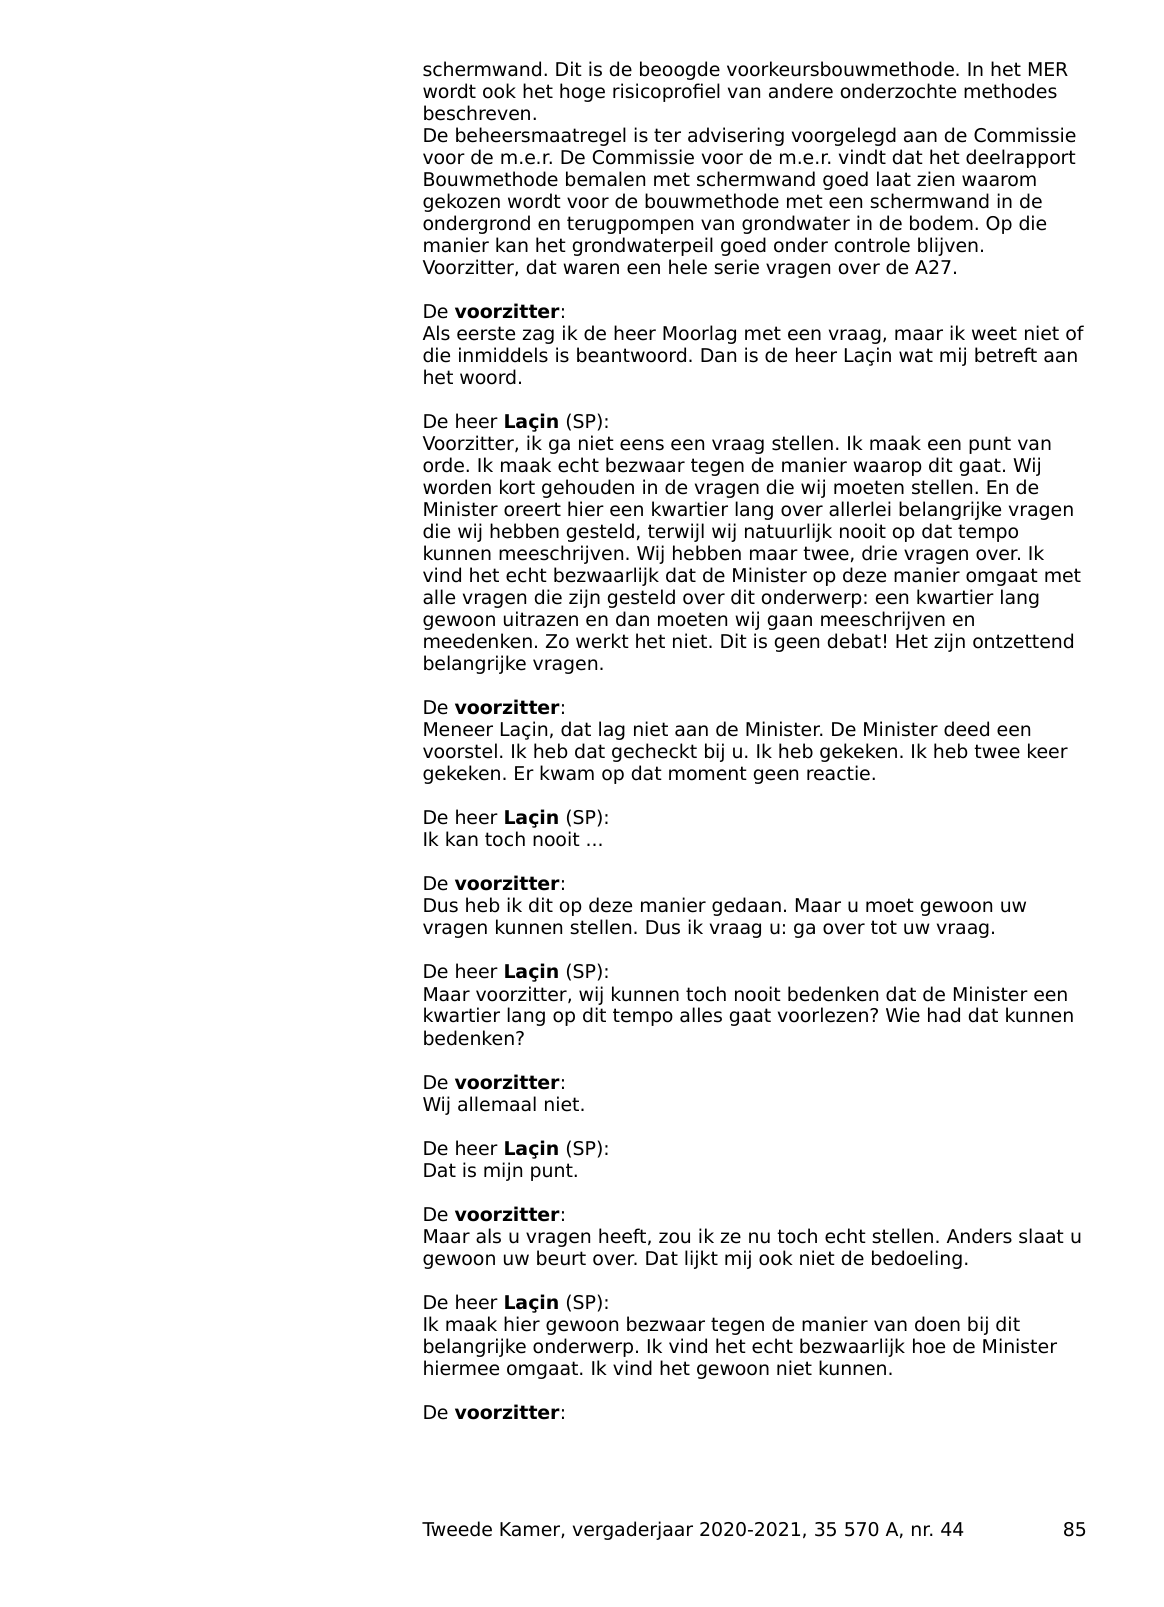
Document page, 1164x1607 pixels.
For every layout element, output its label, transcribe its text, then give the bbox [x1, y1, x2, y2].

text De voorzitter: [422, 1072, 1087, 1093]
text Voorzitter, ik ga niet eens een vraag stellen. Ik maak een punt van orde. Ik maak echt bezwaar tegen de manier waarop dit gaat. Wij worden kort gehouden in de vragen die wij moeten stellen. En de Minister oreert hier een kwartier lang over allerlei belangrijke vragen die wij hebben gesteld, terwijl wij natuurlijk nooit op dat tempo kunnen meeschrijven. Wij hebben maar twee, drie vragen over. Ik vind het echt bezwaarlijk dat de Minister op deze manier omgaat met alle vragen die zijn gesteld over dit onderwerp: een kwartier lang gewoon uitrazen en dan moeten wij gaan meeschrijven en meedenken. Zo werkt het niet. Dit is geen debat! Het zijn ontzettend belangrijke vragen. [422, 433, 1087, 675]
text De voorzitter: [422, 1204, 1087, 1226]
text Ik kan toch nooit ... [422, 829, 1087, 851]
text schermwand. Dit is de beoogde voorkeursbouwmethode. In het MER wordt ook het hoge risicoprofiel van andere onderzochte methodes beschreven. [422, 59, 1087, 125]
text Maar voorzitter, wij kunnen toch nooit bedenken dat de Minister een kwartier lang op dit tempo alles gaat voorlezen? Wie had dat kunnen bedenken? [422, 983, 1087, 1049]
text Als eerste zag ik de heer Moorlag met een vraag, maar ik weet niet of die inmiddels is beantwoord. Dan is de heer Laçin wat mij betreft aan het woord. [422, 323, 1087, 389]
text De heer Laçin (SP): [422, 961, 1087, 983]
text De voorzitter: [422, 697, 1087, 719]
text Maar als u vragen heeft, zou ik ze nu toch echt stellen. Anders slaat u gewoon uw beurt over. Dat lijkt mij ook niet de bedoeling. [422, 1226, 1087, 1270]
text Voorzitter, dat waren een hele serie vragen over de A27. [422, 257, 1087, 279]
text De heer Laçin (SP): [422, 1138, 1087, 1160]
text De voorzitter: [422, 873, 1087, 895]
text Meneer Laçin, dat lag niet aan de Minister. De Minister deed een voorstel. Ik heb dat gecheckt bij u. Ik heb gekeken. Ik heb twee keer gekeken. Er kwam op dat moment geen reactie. [422, 719, 1087, 785]
text De heer Laçin (SP): [422, 411, 1087, 433]
text De voorzitter: [422, 1402, 1087, 1424]
text De voorzitter: [422, 301, 1087, 323]
text Dus heb ik dit op deze manier gedaan. Maar u moet gewoon uw vragen kunnen stellen. Dus ik vraag u: ga over tot uw vraag. [422, 895, 1087, 939]
text De beheersmaatregel is ter advisering voorgelegd aan de Commissie voor de m.e.r. De Commissie voor de m.e.r. vindt dat het deelrapport Bouwmethode bemalen met schermwand goed laat zien waarom gekozen wordt voor de bouwmethode met een schermwand in de ondergrond en terugpompen van grondwater in de bodem. Op die manier kan het grondwaterpeil goed onder controle blijven. [422, 125, 1087, 257]
text Dat is mijn punt. [422, 1160, 1087, 1182]
text De heer Laçin (SP): [422, 807, 1087, 829]
text Wij allemaal niet. [422, 1093, 1087, 1116]
text De heer Laçin (SP): [422, 1292, 1087, 1314]
text Ik maak hier gewoon bezwaar tegen de manier van doen bij dit belangrijke onderwerp. Ik vind het echt bezwaarlijk hoe de Minister hiermee omgaat. Ik vind het gewoon niet kunnen. [422, 1314, 1087, 1380]
